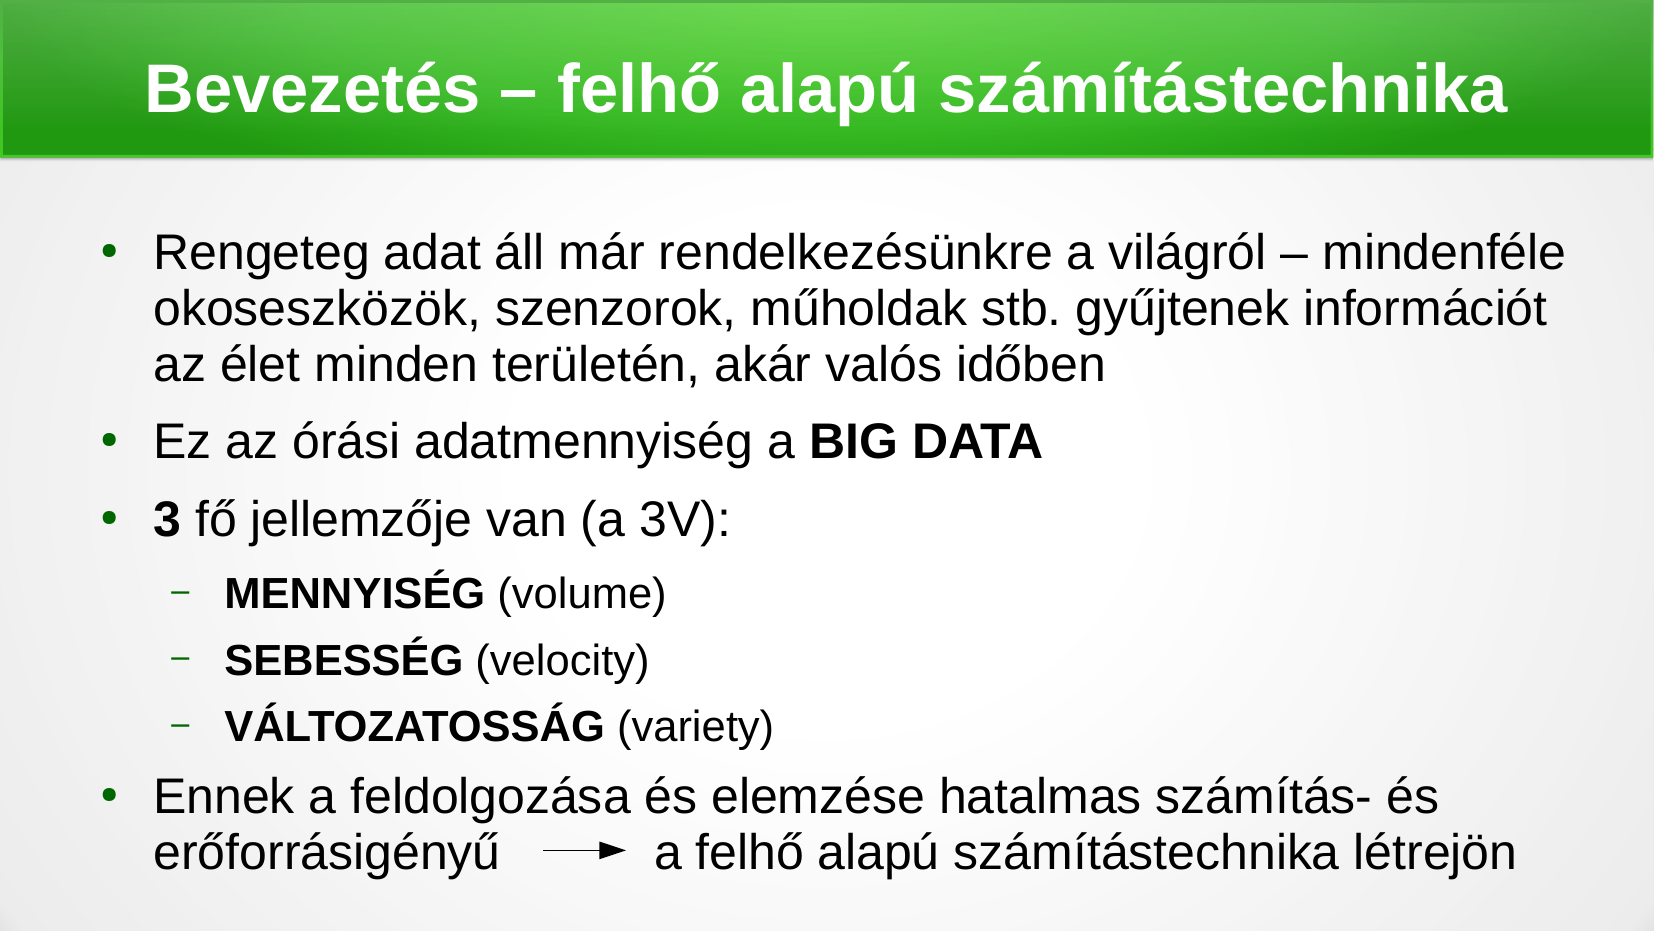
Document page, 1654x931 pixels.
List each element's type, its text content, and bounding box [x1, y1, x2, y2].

title Bevezetés – felhő alapú számítástechnika [82, 35, 1571, 142]
list Rengeteg adat áll már rendelkezésünkre a világról – mindenféle okoseszközök, szenzorok, műholdak stb. gyűjtenek információt az élet minden területén, akár valós időben Ez az órási adatmennyiség a BIG DATA 3 fő jellemzője van (a 3V): MENNYISÉG (volume) SEBESSÉG (velocity) VÁLTOZATOSSÁG (variety) Ennek a feldolgozása és elemzése hatalmas számítás- és erőforrásigényű a felhő alapú számítástechnika létrejön [82, 224, 1571, 910]
